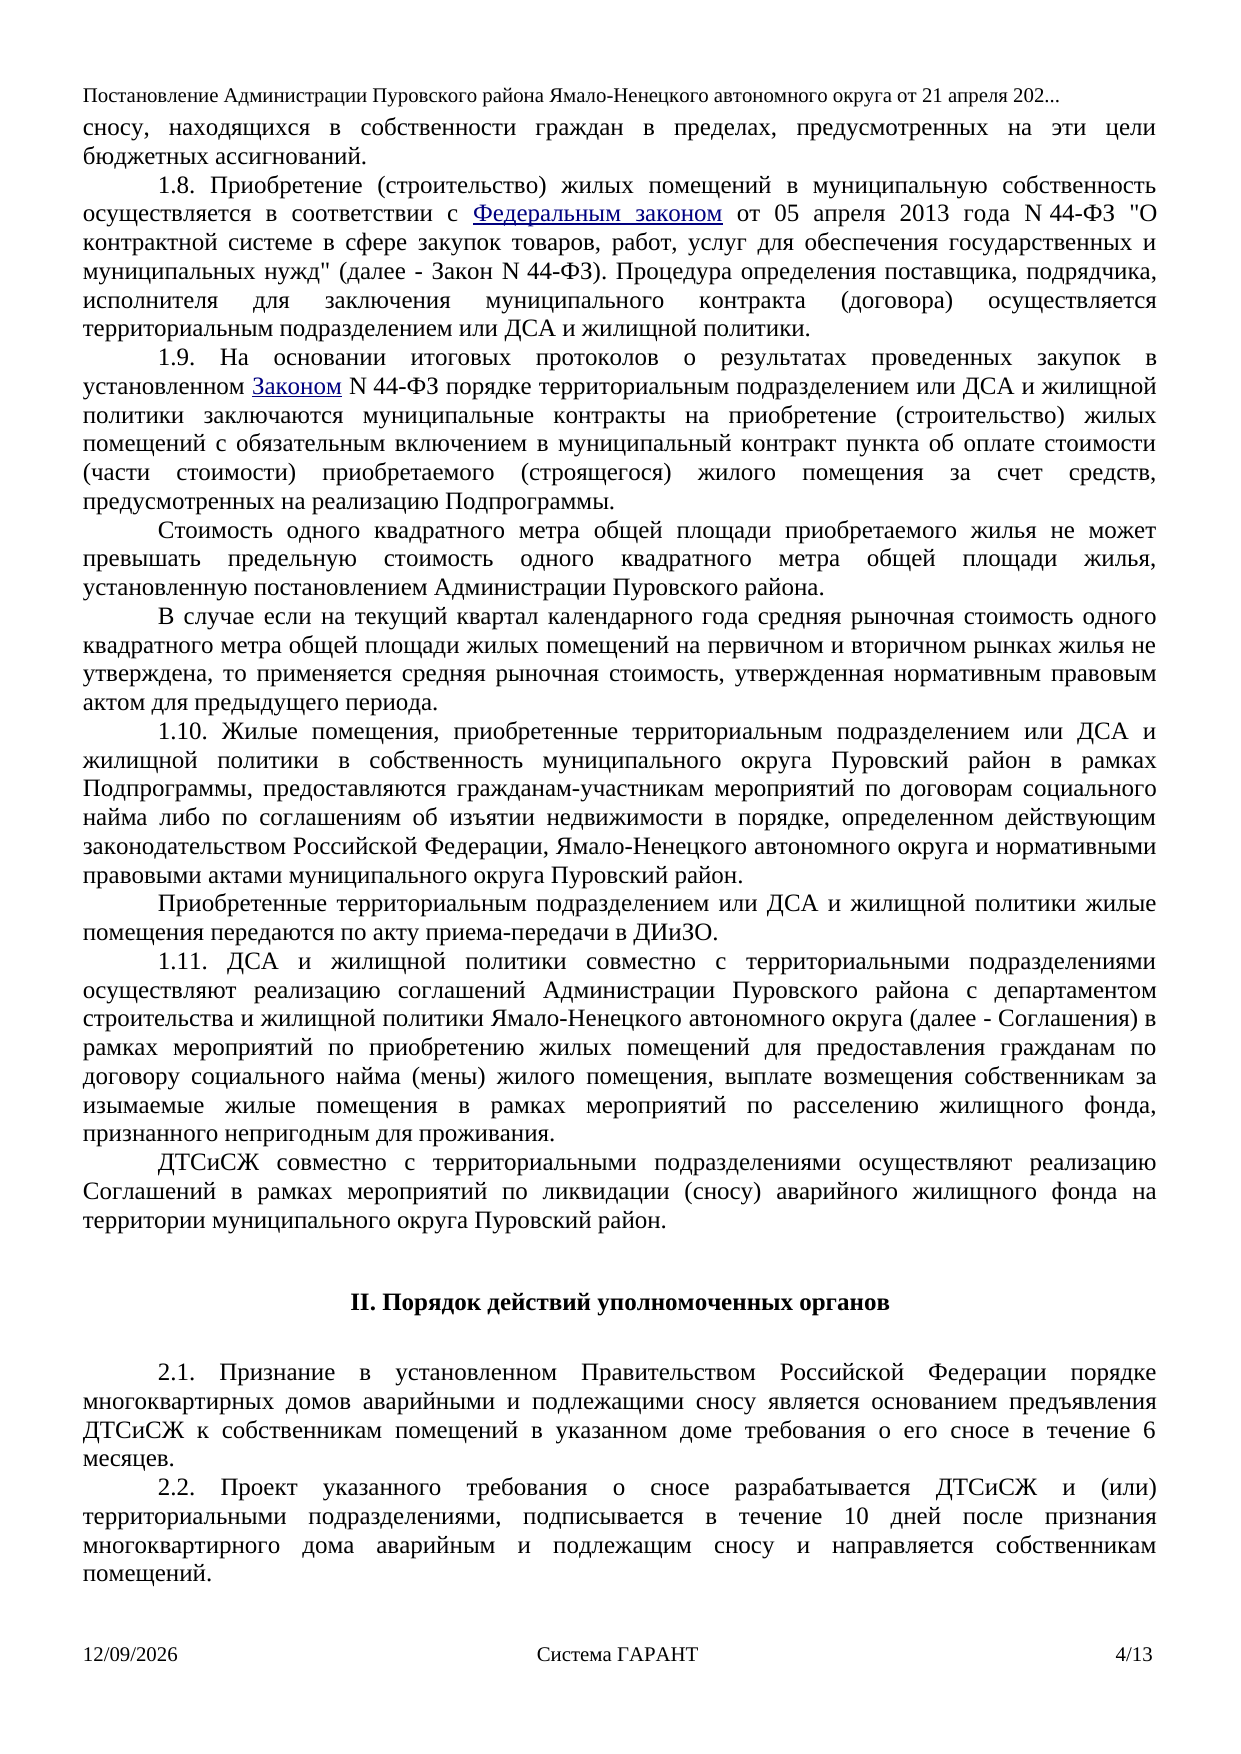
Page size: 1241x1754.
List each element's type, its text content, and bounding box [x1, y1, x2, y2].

text сносу, находящихся в собственности граждан в пределах, предусмотренных на эти цели бюджетных ассигнований. [83, 112, 1157, 170]
text 1.8. Приобретение (строительство) жилых помещений в муниципальную собственность осуществляется в соответствии с Федеральным законом от 05 апреля 2013 года N 44-ФЗ "О контрактной системе в сфере закупок товаров, работ, услуг для обеспечения государственных и муниципальных нужд" (далее - Закон N 44-ФЗ). Процедура определения поставщика, подрядчика, исполнителя для заключения муниципального контракта (договора) осуществляется территориальным подразделением или ДСА и жилищной политики. [83, 170, 1157, 342]
text 2.2. Проект указанного требования о сносе разрабатывается ДТСиСЖ и (или) территориальными подразделениями, подписывается в течение 10 дней после признания многоквартирного дома аварийным и подлежащим сносу и направляется собственникам помещений. [83, 1472, 1157, 1587]
subtitle II. Порядок действий уполномоченных органов [83, 1287, 1157, 1316]
text В случае если на текущий квартал календарного года средняя рыночная стоимость одного квадратного метра общей площади жилых помещений на первичном и вторичном рынках жилья не утверждена, то применяется средняя рыночная стоимость, утвержденная нормативным правовым актом для предыдущего периода. [83, 601, 1157, 716]
text 1.11. ДСА и жилищной политики совместно с территориальными подразделениями осуществляют реализацию соглашений Администрации Пуровского района с департаментом строительства и жилищной политики Ямало-Ненецкого автономного округа (далее - Соглашения) в рамках мероприятий по приобретению жилых помещений для предоставления гражданам по договору социального найма (мены) жилого помещения, выплате возмещения собственникам за изымаемые жилые помещения в рамках мероприятий по расселению жилищного фонда, признанного непригодным для проживания. [83, 946, 1157, 1147]
text 1.10. Жилые помещения, приобретенные территориальным подразделением или ДСА и жилищной политики в собственность муниципального округа Пуровский район в рамках Подпрограммы, предоставляются гражданам-участникам мероприятий по договорам социального найма либо по соглашениям об изъятии недвижимости в порядке, определенном действующим законодательством Российской Федерации, Ямало-Ненецкого автономного округа и нормативными правовыми актами муниципального округа Пуровский район. [83, 716, 1157, 888]
text 1.9. На основании итоговых протоколов о результатах проведенных закупок в установленном Законом N 44-ФЗ порядке территориальным подразделением или ДСА и жилищной политики заключаются муниципальные контракты на приобретение (строительство) жилых помещений с обязательным включением в муниципальный контракт пункта об оплате стоимости (части стоимости) приобретаемого (строящегося) жилого помещения за счет средств, предусмотренных на реализацию Подпрограммы. [83, 342, 1157, 515]
text 2.1. Признание в установленном Правительством Российской Федерации порядке многоквартирных домов аварийными и подлежащими сносу является основанием предъявления ДТСиСЖ к собственникам помещений в указанном доме требования о его сносе в течение 6 месяцев. [83, 1357, 1157, 1472]
text Стоимость одного квадратного метра общей площади приобретаемого жилья не может превышать предельную стоимость одного квадратного метра общей площади жилья, установленную постановлением Администрации Пуровского района. [83, 515, 1157, 601]
text Приобретенные территориальным подразделением или ДСА и жилищной политики жилые помещения передаются по акту приема-передачи в ДИиЗО. [83, 888, 1157, 946]
text ДТСиСЖ совместно с территориальными подразделениями осуществляют реализацию Соглашений в рамках мероприятий по ликвидации (сносу) аварийного жилищного фонда на территории муниципального округа Пуровский район. [83, 1147, 1157, 1233]
